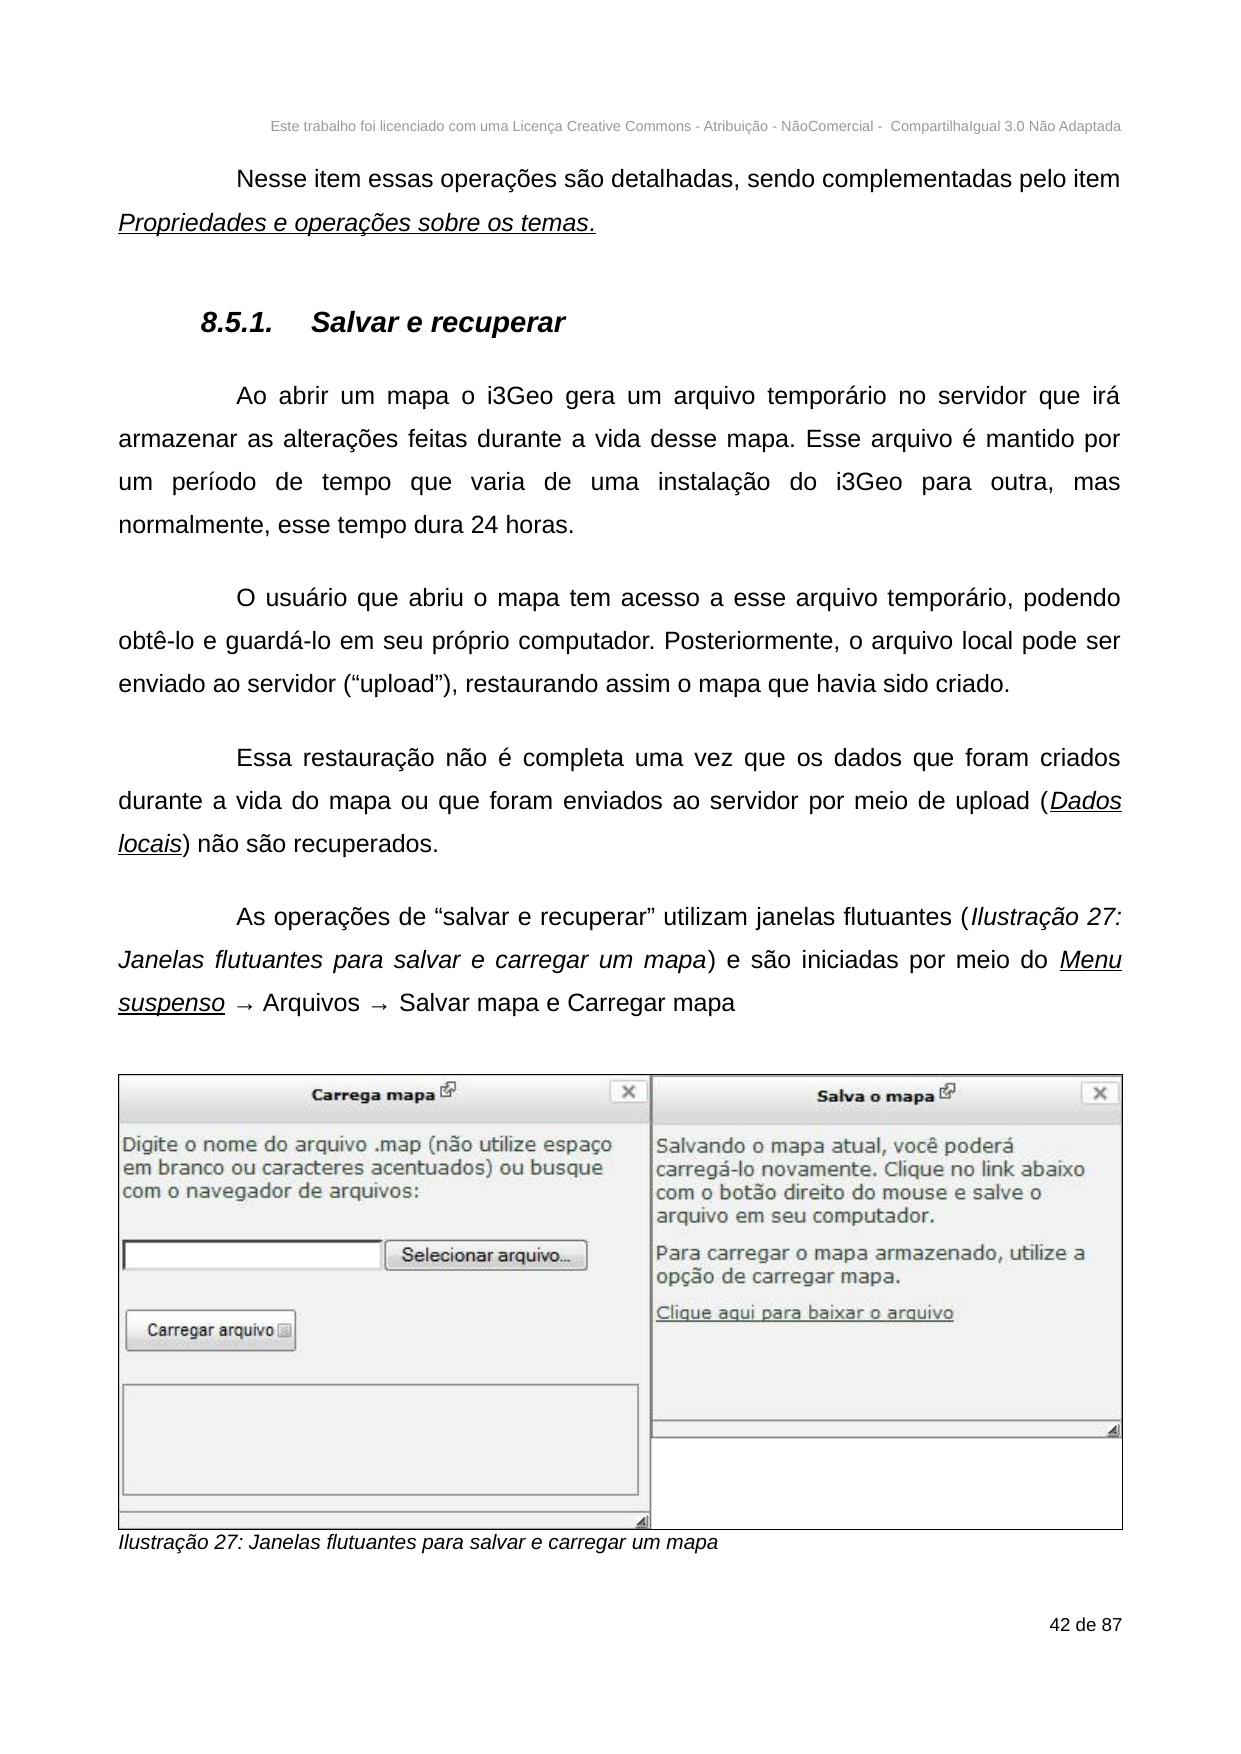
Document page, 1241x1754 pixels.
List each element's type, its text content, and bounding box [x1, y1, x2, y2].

text Essa restauração não é completa uma vez que os dados que foram criados durante a vida do mapa ou que foram enviados ao servidor por meio de upload (Dados locais) não são recuperados. [118, 743, 1122, 858]
text Ilustração 27: Janelas flutuantes para salvar e carregar um mapa [118, 1530, 1122, 1553]
text Nesse item essas operações são detalhadas, sendo complementadas pelo item Propriedades e operações sobre os temas. [118, 164, 1122, 236]
subtitle Salvar e recuperar [163, 306, 1122, 339]
text O usuário que abriu o mapa tem acesso a esse arquivo temporário, podendo obtê-lo e guardá-lo em seu próprio computador. Posteriormente, o arquivo local pode ser enviado ao servidor (“upload”), restaurando assim o mapa que havia sido criado. [118, 583, 1122, 698]
text As operações de “salvar e recuperar” utilizam janelas flutuantes (Ilustração 27: Janelas flutuantes para salvar e carregar um mapa) e são iniciadas por meio do Menu suspenso → Arquivos → Salvar mapa e Carregar mapa [118, 902, 1122, 1017]
picture [119, 1075, 1122, 1529]
text Ao abrir um mapa o i3Geo gera um arquivo temporário no servidor que irá armazenar as alterações feitas durante a vida desse mapa. Esse arquivo é mantido por um período de tempo que varia de uma instalação do i3Geo para outra, mas normalmente, esse tempo dura 24 horas. [118, 381, 1122, 539]
